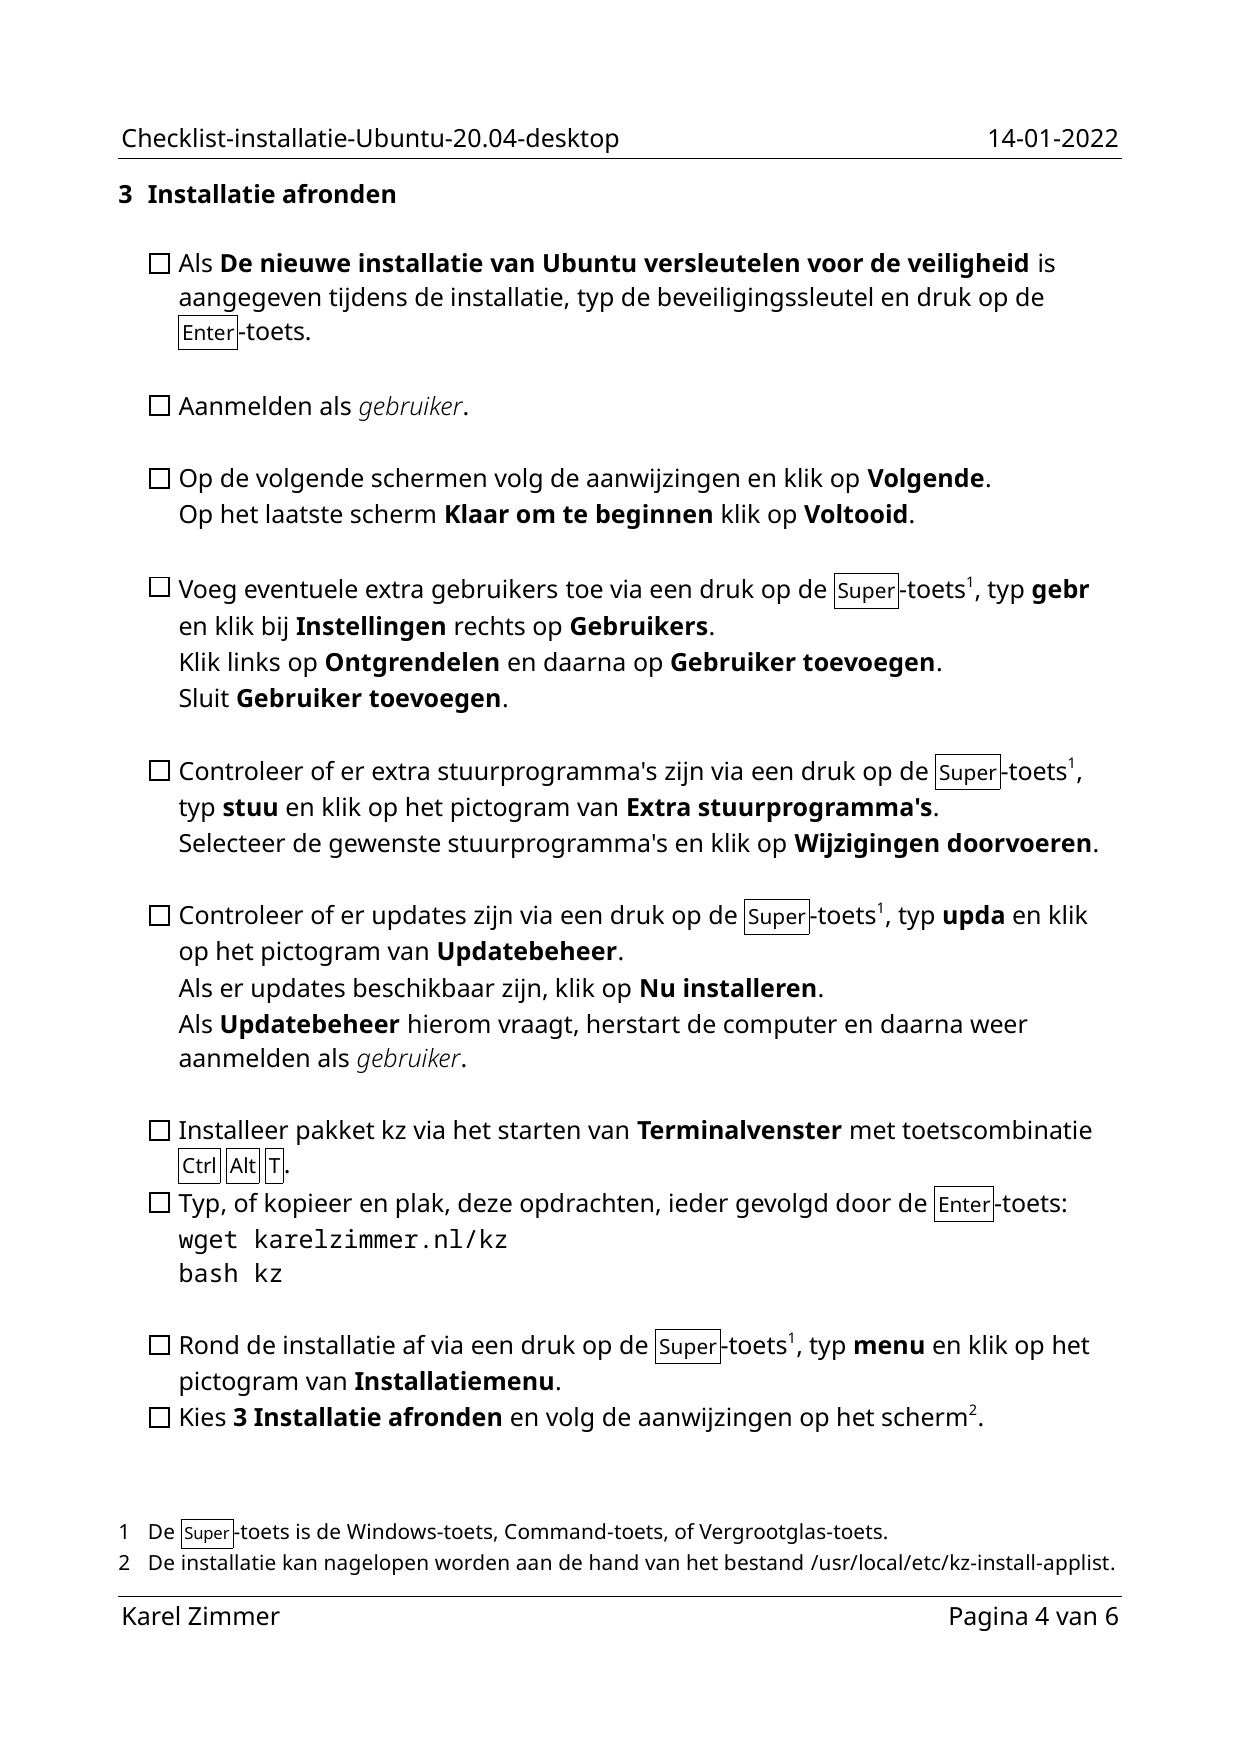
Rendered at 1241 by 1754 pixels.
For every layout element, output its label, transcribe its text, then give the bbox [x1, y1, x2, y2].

table_cell Op het laatste scherm Klaar om te beginnen klik op Voltooid. [177, 496, 1121, 532]
table_cell [177, 351, 1121, 387]
table_cell [177, 1435, 1121, 1472]
table_cell Controleer of er extra stuurprogramma's zijn via een druk op de Super-toets1, typ stuu en klik op het pictogram van Extra stuurprogramma's. [177, 752, 1121, 824]
table_cell [141, 825, 177, 861]
table_cell [141, 1327, 177, 1399]
table_cell Als Updatebeheer hierom vraagt, herstart de computer en daarna weer aanmelden als gebruiker. [177, 1006, 1121, 1076]
table_cell [141, 1291, 177, 1327]
table_cell [141, 1112, 177, 1184]
table_cell [141, 716, 177, 752]
table_cell [177, 861, 1121, 897]
table_cell [141, 1399, 177, 1435]
table_cell [177, 533, 1121, 569]
table_cell Installeer pakket kz via het starten van Terminalvenster met toetscombinatie Ctrl Alt T. [177, 1112, 1121, 1184]
table_header Als De nieuwe installatie van Ubuntu versleutelen voor de veiligheid is aangegeven tijdens de installatie, typ de beveiligingssleutel en druk op de Enter-toets. [177, 245, 1121, 351]
table_cell [141, 969, 177, 1006]
table_cell [141, 752, 177, 824]
list Installatie afronden [118, 177, 1122, 211]
table_cell Voeg eventuele extra gebruikers toe via een druk op de Super-toets, typ gebr en klik bij Instellingen rechts op Gebruikers. [177, 569, 1121, 643]
table_cell [141, 1006, 177, 1076]
table_cell [141, 680, 177, 716]
table_cell [141, 424, 177, 460]
table_cell [141, 496, 177, 532]
table_cell Selecteer de gewenste stuurprogramma's en klik op Wijzigingen doorvoeren. [177, 825, 1121, 861]
table_cell Aanmelden als gebruiker. [177, 388, 1121, 424]
table_cell [177, 716, 1121, 752]
table_cell Rond de installatie af via een druk op de Super-toets1, typ menu en klik op het pictogram van Installatiemenu. [177, 1327, 1121, 1399]
table_cell Sluit Gebruiker toevoegen. [177, 680, 1121, 716]
table_cell [141, 861, 177, 897]
table_cell Typ, of kopieer en plak, deze opdrachten, ieder gevolgd door de Enter-toets: wget karelzimmer.nl/kz bash kz [177, 1184, 1121, 1291]
table_cell [141, 460, 177, 496]
table_cell [141, 388, 177, 424]
table_cell [141, 533, 177, 569]
table_cell [177, 424, 1121, 460]
table_cell Controleer of er updates zijn via een druk op de Super-toets1, typ upda en klik op het pictogram van Updatebeheer. [177, 897, 1121, 969]
table_cell [141, 1184, 177, 1291]
table_cell Kies 3 Installatie afronden en volg de aanwijzingen op het scherm. [177, 1399, 1121, 1435]
table_cell [177, 1076, 1121, 1112]
table_cell [177, 1291, 1121, 1327]
table_cell Op de volgende schermen volg de aanwijzingen en klik op Volgende. [177, 460, 1121, 496]
table_cell [141, 644, 177, 680]
table_cell Klik links op Ontgrendelen en daarna op Gebruiker toevoegen. [177, 644, 1121, 680]
table_cell Als er updates beschikbaar zijn, klik op Nu installeren. [177, 969, 1121, 1006]
table_cell [141, 1076, 177, 1112]
table_cell [141, 897, 177, 969]
table_cell [141, 351, 177, 387]
table_cell [141, 569, 177, 643]
table_header [141, 245, 177, 351]
table_cell [141, 1435, 177, 1472]
